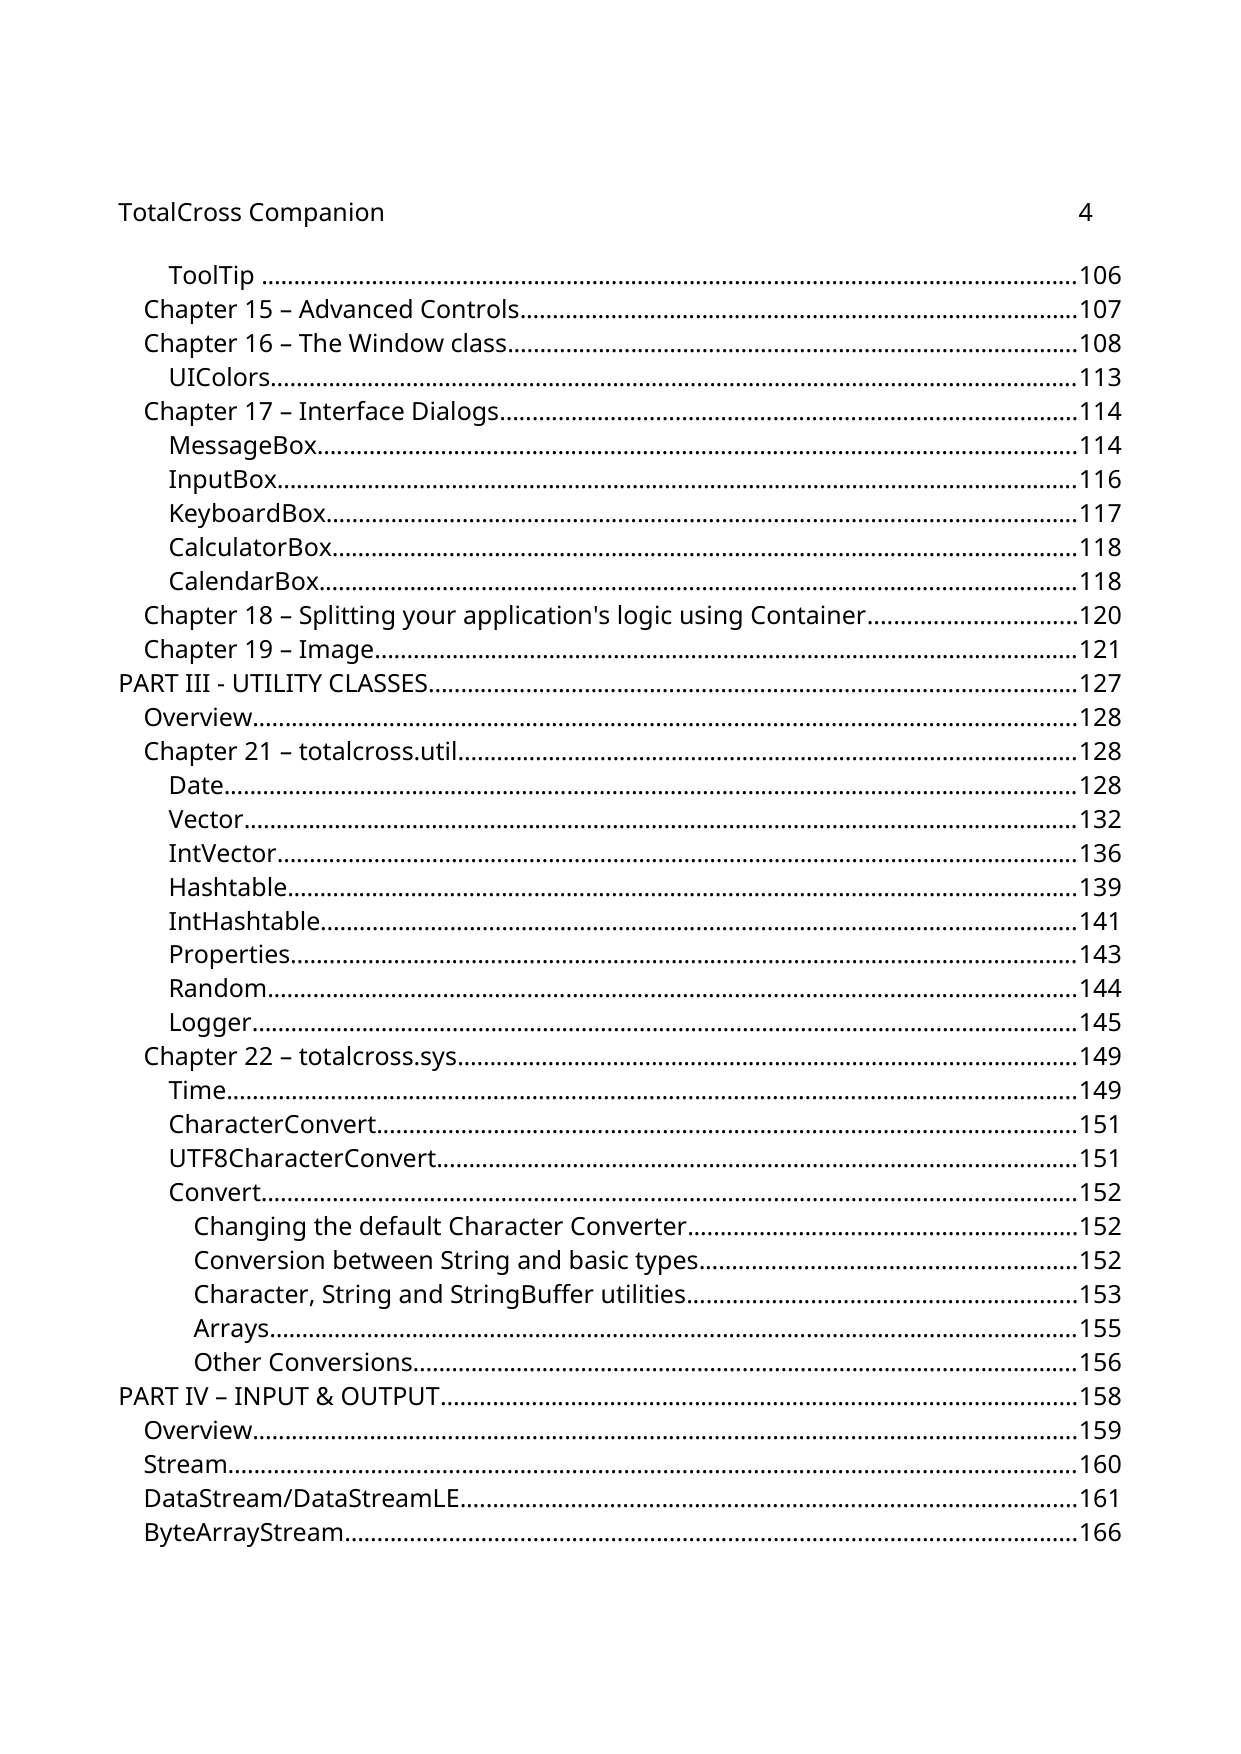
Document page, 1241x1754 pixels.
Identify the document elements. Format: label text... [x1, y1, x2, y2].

text Stream 160 [143, 1447, 1122, 1481]
text Date 128 [168, 768, 1122, 802]
text Overview 159 [143, 1413, 1122, 1447]
text DataStream/DataStreamLE 161 [143, 1481, 1122, 1515]
text Character, String and StringBuffer utilities 153 [193, 1277, 1122, 1311]
text Chapter 22 – totalcross.sys 149 [143, 1039, 1122, 1073]
text MessageBox 114 [168, 428, 1122, 462]
text Conversion between String and basic types 152 [193, 1243, 1122, 1277]
text Changing the default Character Converter 152 [193, 1209, 1122, 1243]
text Chapter 18 – Splitting your application's logic using Container 120 [143, 598, 1122, 632]
text CharacterConvert 151 [168, 1107, 1122, 1141]
text ToolTip 106 [168, 258, 1122, 292]
text IntVector 136 [168, 836, 1122, 869]
text CalendarBox 118 [168, 564, 1122, 598]
text Chapter 19 – Image 121 [143, 632, 1122, 666]
text Overview 128 [143, 700, 1122, 734]
text Hashtable 139 [168, 869, 1122, 903]
text Convert 152 [168, 1175, 1122, 1209]
text InputBox 116 [168, 462, 1122, 496]
text Logger 145 [168, 1005, 1122, 1039]
text Vector 132 [168, 802, 1122, 836]
text Chapter 15 – Advanced Controls 107 [143, 292, 1122, 326]
text Chapter 16 – The Window class 108 [143, 326, 1122, 360]
text Time 149 [168, 1073, 1122, 1107]
text Other Conversions 156 [193, 1345, 1122, 1379]
text Chapter 17 – Interface Dialogs 114 [143, 394, 1122, 428]
text Arrays 155 [193, 1311, 1122, 1345]
text UIColors 113 [168, 360, 1122, 394]
text PART III - UTILITY CLASSES 127 [118, 666, 1122, 700]
text KeyboardBox 117 [168, 496, 1122, 530]
text ByteArrayStream 166 [143, 1515, 1122, 1549]
text Chapter 21 – totalcross.util 128 [143, 734, 1122, 768]
text UTF8CharacterConvert 151 [168, 1141, 1122, 1175]
text Random 144 [168, 971, 1122, 1005]
text PART IV – INPUT & OUTPUT 158 [118, 1379, 1122, 1413]
text CalculatorBox 118 [168, 530, 1122, 564]
text Properties 143 [168, 937, 1122, 971]
text IntHashtable 141 [168, 903, 1122, 937]
